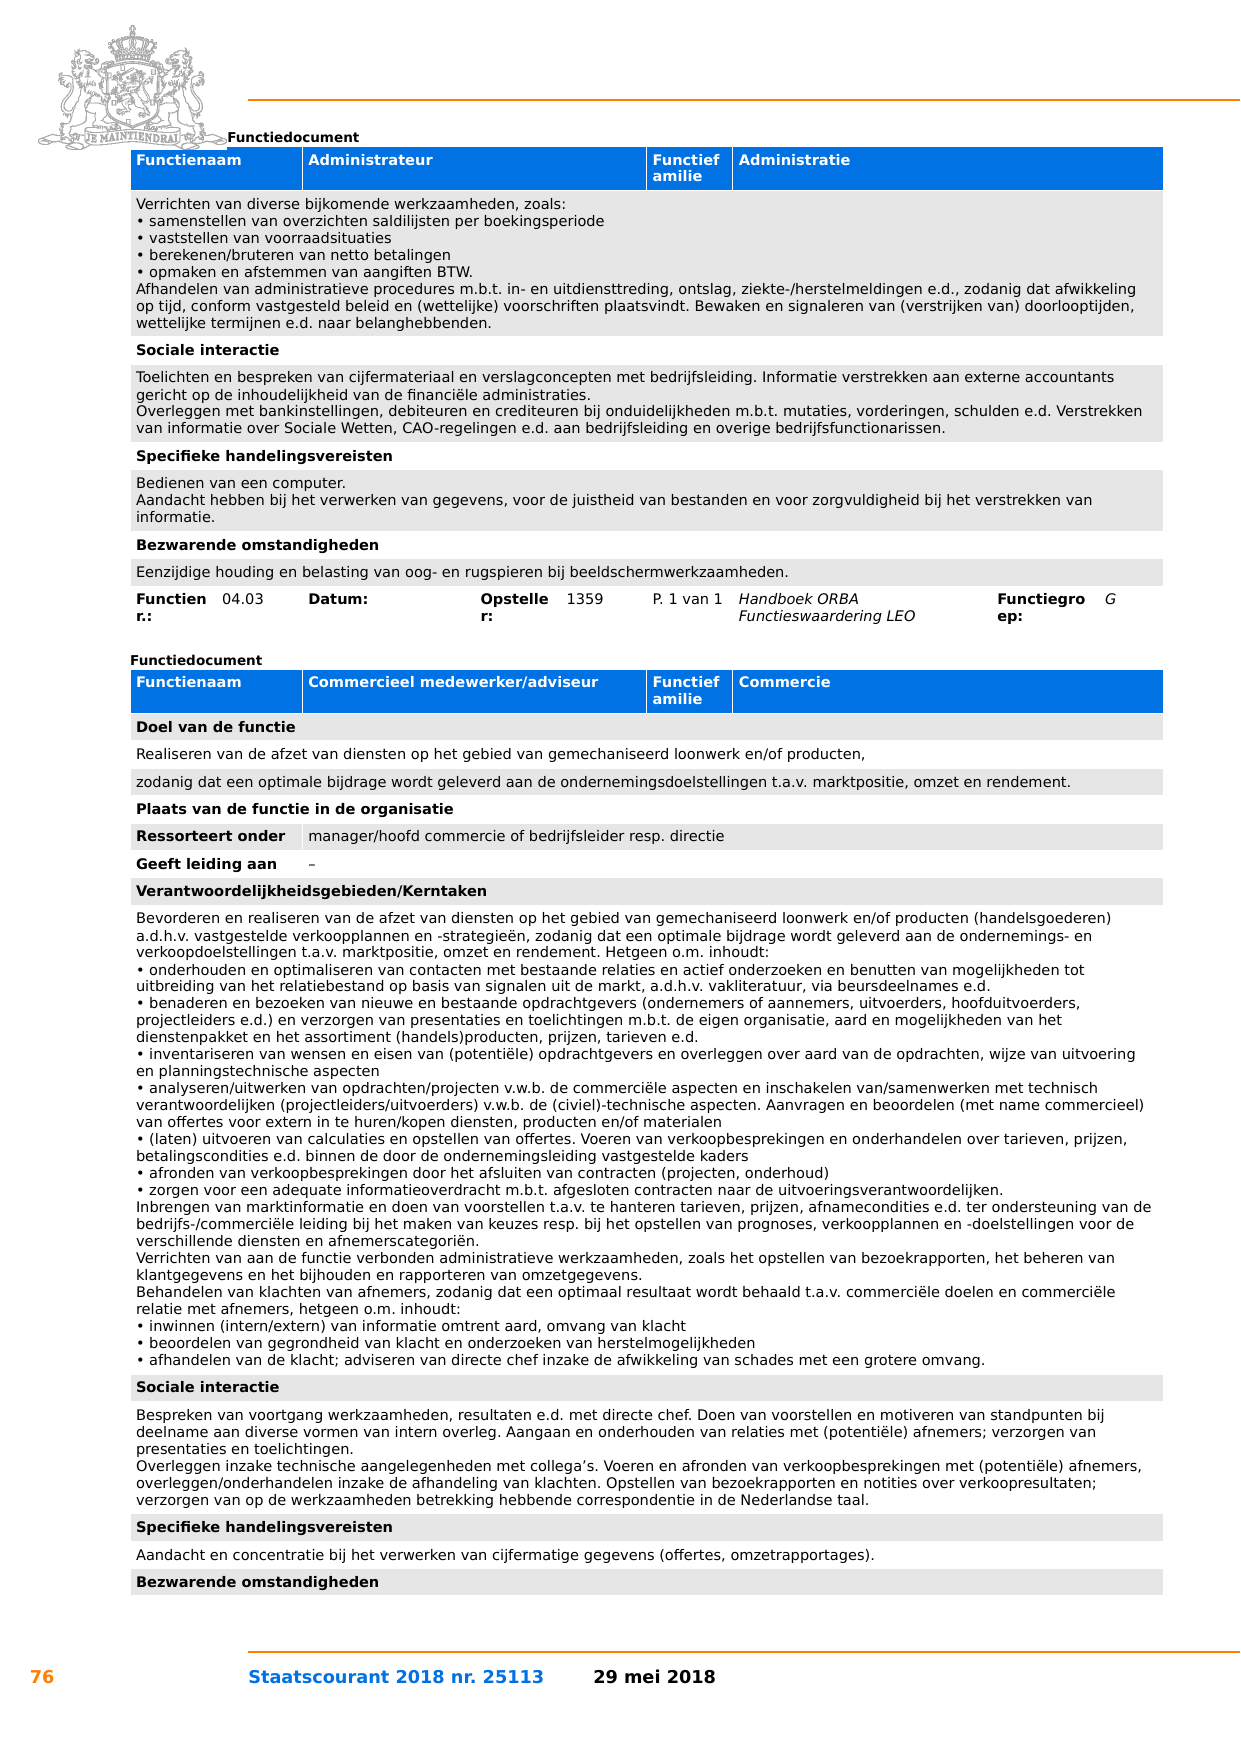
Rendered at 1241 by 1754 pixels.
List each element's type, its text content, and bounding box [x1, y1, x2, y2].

table_cell – [303, 851, 1163, 877]
table_cell Opsteller: [475, 587, 560, 630]
table_header Functiedocument [130, 653, 1163, 668]
table_cell Bedienen van een computer. Aandacht hebben bij het verwerken van gegevens, voor de juistheid van bestanden en voor zorgvuldigheid bij het verstrekken van informatie. [131, 470, 1163, 531]
table_cell Commercieel medewerker/adviseur [303, 670, 646, 713]
table_cell Ressorteert onder [131, 824, 302, 850]
table_cell Bespreken van voortgang werkzaamheden, resultaten e.d. met directe chef. Doen van voorstellen en motiveren van standpunten bij deelname aan diverse vormen van intern overleg. Aangaan en onderhouden van relaties met (potentiële) afnemers; verzorgen van presentaties en toelichtingen. Overleggen inzake technische aangelegenheden met collega’s. Voeren en afronden van verkoopbesprekingen met (potentiële) afnemers, overleggen/onderhandelen inzake de afhandeling van klachten. Opstellen van bezoekrapporten en notities over verkoopresultaten; verzorgen van op de werkzaamheden betrekking hebbende correspondentie in de Nederlandse taal. [131, 1402, 1163, 1513]
table_cell Aandacht en concentratie bij het verwerken van cijfermatige gegevens (offertes, omzetrapportages). [131, 1542, 1163, 1568]
table_header Functiedocument [227, 130, 1163, 146]
table_cell zodanig dat een optimale bijdrage wordt geleverd aan de ondernemingsdoelstellingen t.a.v. marktpositie, omzet en rendement. [131, 769, 1163, 795]
table_cell Functiefamilie [647, 147, 732, 190]
table_cell Sociale interactie [131, 1375, 1163, 1401]
table_cell Handboek ORBA Functieswaardering LEO [733, 587, 991, 630]
table_cell Administratie [733, 147, 1163, 190]
table_cell Specifieke handelingsvereisten [131, 1514, 1163, 1541]
table_cell Functienaam [131, 670, 302, 713]
table_cell Administrateur [303, 147, 646, 190]
table_cell manager/hoofd commercie of bedrijfsleider resp. directie [303, 824, 1163, 850]
table_cell Specifieke handelingsvereisten [131, 443, 1163, 469]
picture [38, 25, 227, 150]
table_cell Functiegroep: [992, 587, 1098, 630]
table_cell Bezwarende omstandigheden [131, 532, 1163, 558]
table_cell 1359 [561, 587, 646, 630]
table_cell Verrichten van diverse bijkomende werkzaamheden, zoals: • samenstellen van overzichten saldilijsten per boekingsperiode • vaststellen van voorraadsituaties • berekenen/bruteren van netto betalingen • opmaken en afstemmen van aangiften BTW. Afhandelen van administratieve procedures m.b.t. in- en uitdiensttreding, ontslag, ziekte-/herstelmeldingen e.d., zodanig dat afwikkeling op tijd, conform vastgesteld beleid en (wettelijke) voorschriften plaatsvindt. Bewaken en signaleren van (verstrijken van) doorlooptijden, wettelijke termijnen e.d. naar belanghebbenden. [131, 191, 1163, 336]
table_cell Eenzijdige houding en belasting van oog- en rugspieren bij beeldschermwerkzaamheden. [131, 559, 1163, 586]
table_cell 04.03 [217, 587, 302, 630]
table_cell Commercie [733, 670, 1163, 713]
table_cell Realiseren van de afzet van diensten op het gebied van gemechaniseerd loonwerk en/of producten, [131, 741, 1163, 768]
table_cell Sociale interactie [131, 337, 1163, 364]
table_cell Doel van de functie [131, 714, 1163, 740]
table_cell Datum: [303, 587, 388, 630]
table_cell [389, 587, 474, 630]
table_cell Bezwarende omstandigheden [131, 1569, 1163, 1595]
table_cell Functienaam [131, 147, 302, 190]
table_cell Verantwoordelijkheidsgebieden/Kerntaken [131, 878, 1163, 905]
table_cell Bevorderen en realiseren van de afzet van diensten op het gebied van gemechaniseerd loonwerk en/of producten (handelsgoederen) a.d.h.v. vastgestelde verkoopplannen en -strategieën, zodanig dat een optimale bijdrage wordt geleverd aan de ondernemings- en verkoopdoelstellingen t.a.v. marktpositie, omzet en rendement. Hetgeen o.m. inhoudt: • onderhouden en optimaliseren van contacten met bestaande relaties en actief onderzoeken en benutten van mogelijkheden tot uitbreiding van het relatiebestand op basis van signalen uit de markt, a.d.h.v. vakliteratuur, via beursdeelnames e.d. • benaderen en bezoeken van nieuwe en bestaande opdrachtgevers (ondernemers of aannemers, uitvoerders, hoofduitvoerders, projectleiders e.d.) en verzorgen van presentaties en toelichtingen m.b.t. de eigen organisatie, aard en mogelijkheden van het dienstenpakket en het assortiment (handels)producten, prijzen, tarieven e.d. • inventariseren van wensen en eisen van (potentiële) opdrachtgevers en overleggen over aard van de opdrachten, wijze van uitvoering en planningstechnische aspecten • analyseren/uitwerken van opdrachten/projecten v.w.b. de commerciële aspecten en inschakelen van/samenwerken met technisch verantwoordelijken (projectleiders/uitvoerders) v.w.b. de (civiel)-technische aspecten. Aanvragen en beoordelen (met name commercieel) van offertes voor extern in te huren/kopen diensten, producten en/of materialen • (laten) uitvoeren van calculaties en opstellen van offertes. Voeren van verkoopbesprekingen en onderhandelen over tarieven, prijzen, betalingscondities e.d. binnen de door de ondernemingsleiding vastgestelde kaders • afronden van verkoopbesprekingen door het afsluiten van contracten (projecten, onderhoud) • zorgen voor een adequate informatieoverdracht m.b.t. afgesloten contracten naar de uitvoeringsverantwoordelijken. Inbrengen van marktinformatie en doen van voorstellen t.a.v. te hanteren tarieven, prijzen, afnamecondities e.d. ter ondersteuning van de bedrijfs-/commerciële leiding bij het maken van keuzes resp. bij het opstellen van prognoses, verkoopplannen en -doelstellingen voor de verschillende diensten en afnemerscategoriën. Verrichten van aan de functie verbonden administratieve werkzaamheden, zoals het opstellen van bezoekrapporten, het beheren van klantgegevens en het bijhouden en rapporteren van omzetgegevens. Behandelen van klachten van afnemers, zodanig dat een optimaal resultaat wordt behaald t.a.v. commerciële doelen en commerciële relatie met afnemers, hetgeen o.m. inhoudt: • inwinnen (intern/extern) van informatie omtrent aard, omvang van klacht • beoordelen van gegrondheid van klacht en onderzoeken van herstelmogelijkheden • afhandelen van de klacht; adviseren van directe chef inzake de afwikkeling van schades met een grotere omvang. [131, 906, 1163, 1373]
table_cell G [1099, 587, 1163, 630]
table_cell Functienr.: [131, 587, 216, 630]
table_cell Geeft leiding aan [131, 851, 302, 877]
table_cell Plaats van de functie in de organisatie [131, 796, 1163, 822]
table_cell P. 1 van 1 [647, 587, 732, 630]
table_cell Functiefamilie [647, 670, 732, 713]
table_cell Toelichten en bespreken van cijfermateriaal en verslagconcepten met bedrijfsleiding. Informatie verstrekken aan externe accountants gericht op de inhoudelijkheid van de financiële administraties. Overleggen met bankinstellingen, debiteuren en crediteuren bij onduidelijkheden m.b.t. mutaties, vorderingen, schulden e.d. Verstrekken van informatie over Sociale Wetten, CAO-regelingen e.d. aan bedrijfsleiding en overige bedrijfsfunctionarissen. [131, 365, 1163, 442]
